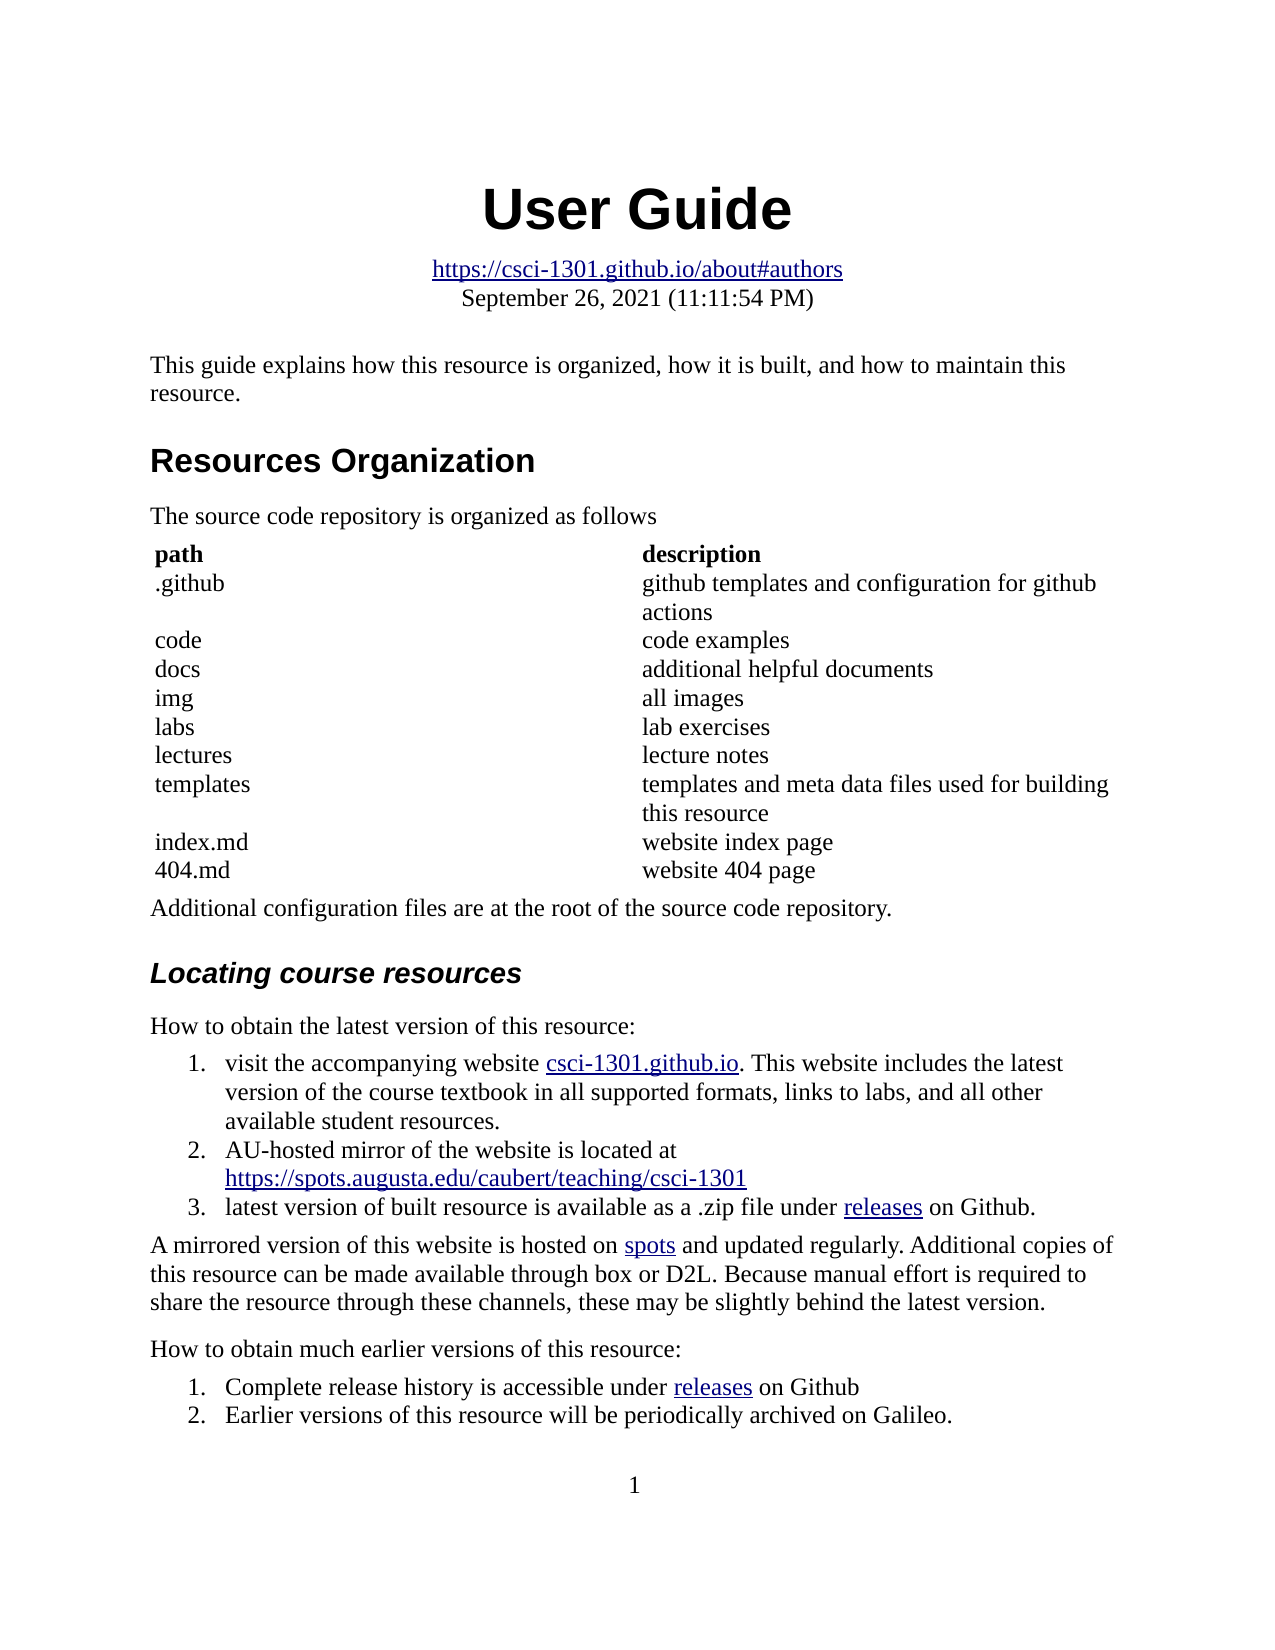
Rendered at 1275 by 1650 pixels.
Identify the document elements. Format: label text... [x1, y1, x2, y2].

text https://csci-1301.github.io/about#authors [150, 254, 1125, 283]
text The source code repository is organized as follows [150, 501, 1125, 530]
list latest version of built resource is available as a .zip file under releases on Github. [187, 1192, 1125, 1221]
list visit the accompanying website csci-1301.github.io. This website includes the latest version of the course textbook in all supported formats, links to labs, and all other available student resources. [187, 1048, 1125, 1135]
list AU-hosted mirror of the website is located at https://spots.augusta.edu/caubert/teaching/csci-1301 [187, 1135, 1125, 1192]
table_cell additional helpful documents [638, 654, 1125, 683]
table_cell templates and meta data files used for building this resource [638, 769, 1125, 827]
table_cell lecture notes [638, 740, 1125, 769]
table_header path [150, 539, 637, 568]
table_header description [638, 539, 1125, 568]
table_cell labs [150, 712, 637, 740]
title User Guide [150, 175, 1125, 242]
table_cell lectures [150, 740, 637, 769]
table_cell docs [150, 654, 637, 683]
list Complete release history is accessible under releases on Github [187, 1372, 1125, 1401]
text How to obtain much earlier versions of this resource: [150, 1334, 1125, 1363]
table_cell templates [150, 769, 637, 827]
table_cell github templates and configuration for github actions [638, 568, 1125, 625]
text Additional configuration files are at the root of the source code repository. [150, 893, 1125, 922]
table_cell website 404 page [638, 855, 1125, 884]
text This guide explains how this resource is organized, how it is built, and how to maintain this resource. [150, 350, 1125, 407]
table_cell img [150, 683, 637, 712]
table_cell all images [638, 683, 1125, 712]
table_cell code [150, 625, 637, 654]
table_cell website index page [638, 827, 1125, 855]
text A mirrored version of this website is hosted on spots and updated regularly. Additional copies of this resource can be made available through box or D2L. Because manual effort is required to share the resource through these channels, these may be slightly behind the latest version. [150, 1230, 1125, 1316]
text How to obtain the latest version of this resource: [150, 1011, 1125, 1039]
text September 26, 2021 (11:11:54 PM) [150, 283, 1125, 312]
list Earlier versions of this resource will be periodically archived on Galileo. [187, 1401, 1125, 1429]
table_cell 404.md [150, 855, 637, 884]
table_cell code examples [638, 625, 1125, 654]
table_cell index.md [150, 827, 637, 855]
table_cell lab exercises [638, 712, 1125, 740]
subtitle Resources Organization [150, 441, 1125, 480]
subtitle Locating course resources [150, 956, 1125, 989]
table_cell .github [150, 568, 637, 625]
